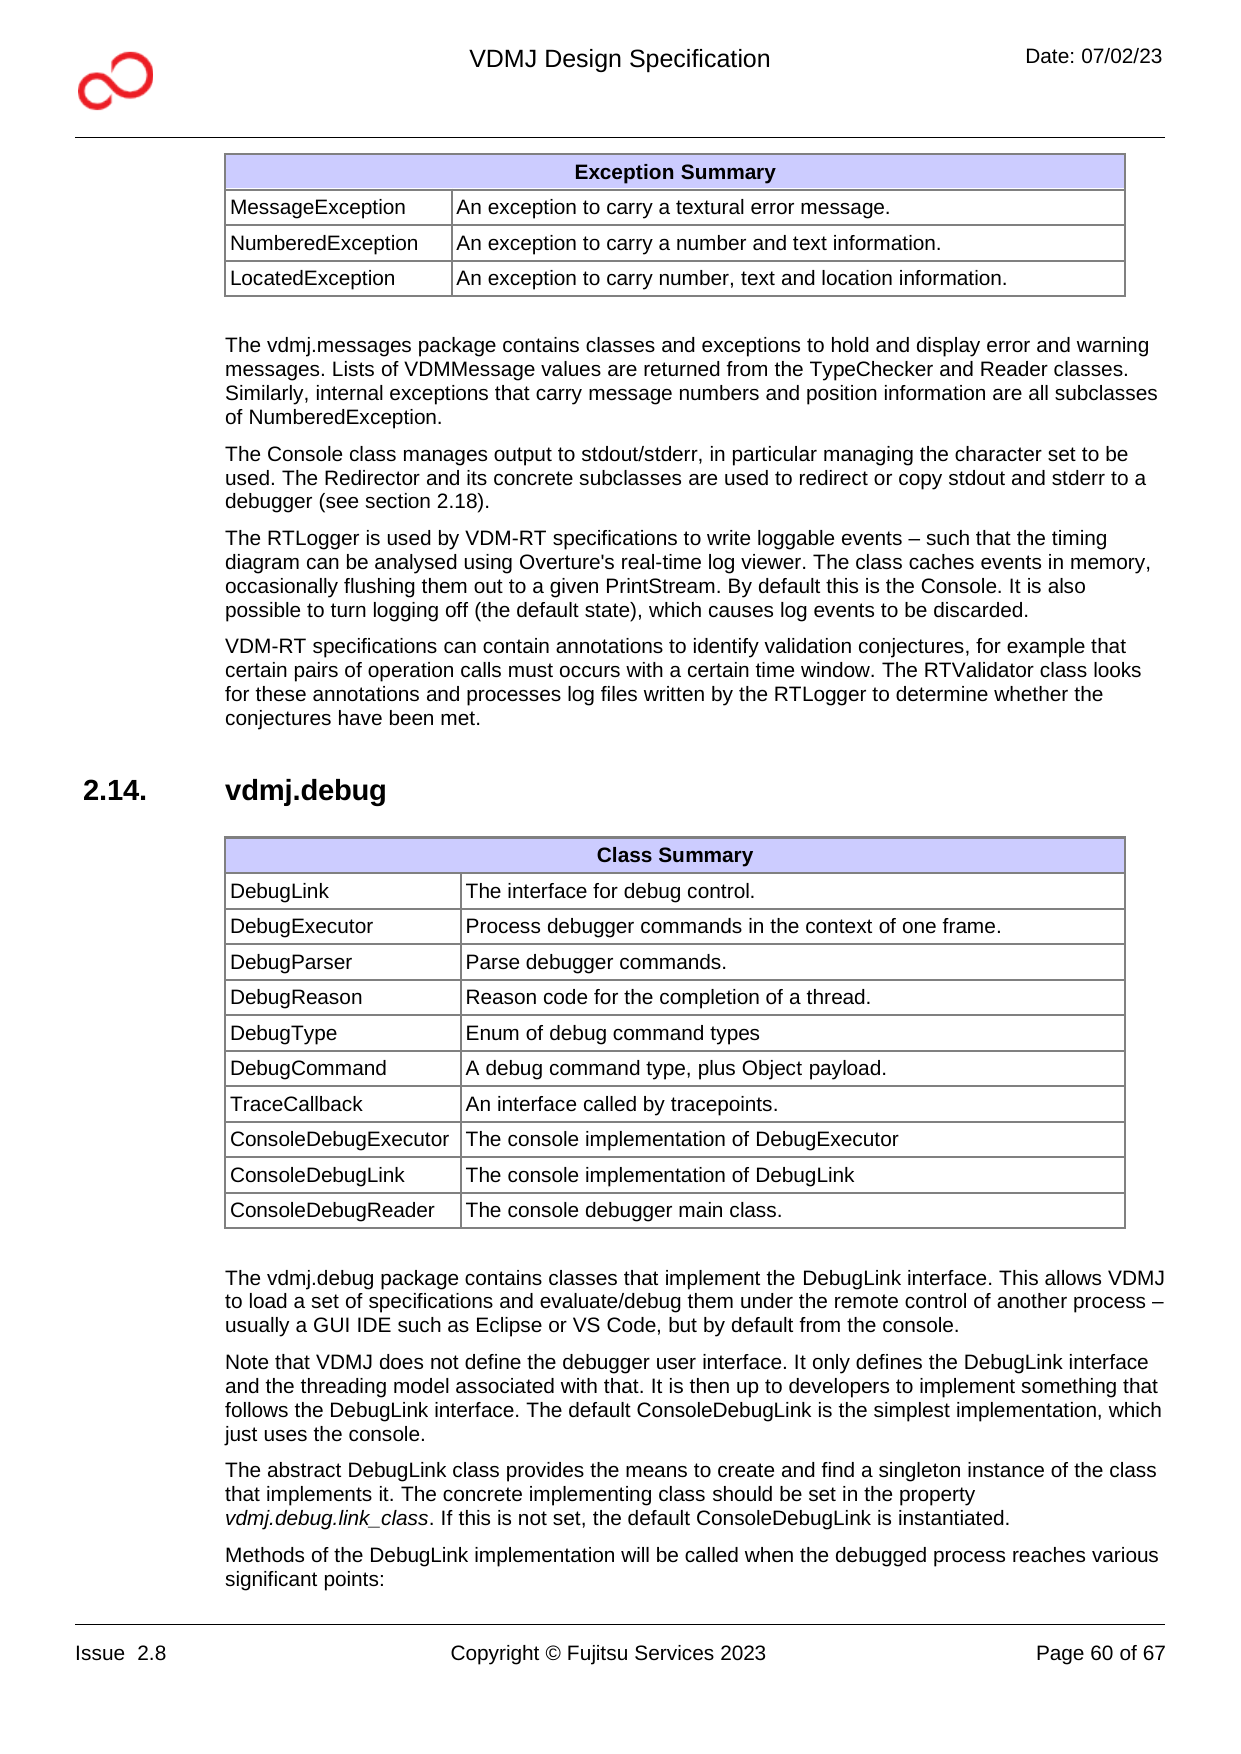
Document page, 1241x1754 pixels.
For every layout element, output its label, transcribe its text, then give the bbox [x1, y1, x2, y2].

table_header Class Summary [226, 839, 1124, 872]
table_cell Reason code for the completion of a thread. [462, 981, 1124, 1014]
table_cell ConsoleDebugExecutor [226, 1123, 460, 1156]
picture [78, 44, 153, 120]
table_cell DebugParser [226, 945, 460, 978]
table_header Exception Summary [226, 155, 1124, 188]
table_cell A debug command type, plus Object payload. [462, 1052, 1124, 1085]
table_cell An exception to carry number, text and location information. [453, 262, 1124, 295]
table_cell An interface called by tracepoints. [462, 1087, 1124, 1121]
subtitle vdmj.debug [75, 773, 1165, 806]
table_cell DebugLink [226, 874, 460, 907]
text The vdmj.messages package contains classes and exceptions to hold and display error and warning messages. Lists of VDMMessage values are returned from the TypeChecker and Reader classes. Similarly, internal exceptions that carry message numbers and position information are all subclasses of NumberedException. [225, 333, 1165, 429]
table_cell Process debugger commands in the context of one frame. [462, 910, 1124, 943]
text The vdmj.debug package contains classes that implement the DebugLink interface. This allows VDMJ to load a set of specifications and evaluate/debug them under the remote control of another process – usually a GUI IDE such as Eclipse or VS Code, but by default from the console. [225, 1266, 1165, 1338]
table_cell The interface for debug control. [462, 874, 1124, 907]
table_cell DebugCommand [226, 1052, 460, 1085]
table_cell The console implementation of DebugLink [462, 1158, 1124, 1192]
text The RTLogger is used by VDM-RT specifications to write loggable events – such that the timing diagram can be analysed using Overture's real-time log viewer. The class caches events in memory, occasionally flushing them out to a given PrintStream. By default this is the Console. It is also possible to turn logging off (the default state), which causes log events to be discarded. [225, 526, 1165, 622]
table_cell DebugType [226, 1016, 460, 1049]
table_cell An exception to carry a textural error message. [453, 191, 1124, 224]
table_cell DebugExecutor [226, 910, 460, 943]
table_cell ConsoleDebugReader [226, 1194, 460, 1227]
text Note that VDMJ does not define the debugger user interface. It only defines the DebugLink interface and the threading model associated with that. It is then up to developers to implement something that follows the DebugLink interface. The default ConsoleDebugLink is the simplest implementation, which just uses the console. [225, 1350, 1165, 1446]
table_cell The console implementation of DebugExecutor [462, 1123, 1124, 1156]
table_cell An exception to carry a number and text information. [453, 226, 1124, 259]
text VDM-RT specifications can contain annotations to identify validation conjectures, for example that certain pairs of operation calls must occurs with a certain time window. The RTValidator class looks for these annotations and processes log files written by the RTLogger to determine whether the conjectures have been met. [225, 634, 1165, 730]
table_cell LocatedException [226, 262, 451, 295]
table_cell ConsoleDebugLink [226, 1158, 460, 1192]
text The Console class manages output to stdout/stderr, in particular managing the character set to be used. The Redirector and its concrete subclasses are used to redirect or copy stdout and stderr to a debugger (see section 2.18). [225, 442, 1165, 514]
table_cell NumberedException [226, 226, 451, 259]
text The abstract DebugLink class provides the means to create and find a singleton instance of the class that implements it. The concrete implementing class should be set in the property vdmj.debug.link_class. If this is not set, the default ConsoleDebugLink is instantiated. [225, 1458, 1165, 1530]
table_cell TraceCallback [226, 1087, 460, 1121]
table_cell DebugReason [226, 981, 460, 1014]
text Methods of the DebugLink implementation will be called when the debugged process reaches various significant points: [225, 1543, 1165, 1591]
table_cell Parse debugger commands. [462, 945, 1124, 978]
table_cell The console debugger main class. [462, 1194, 1124, 1227]
table_cell MessageException [226, 191, 451, 224]
table_cell Enum of debug command types [462, 1016, 1124, 1049]
